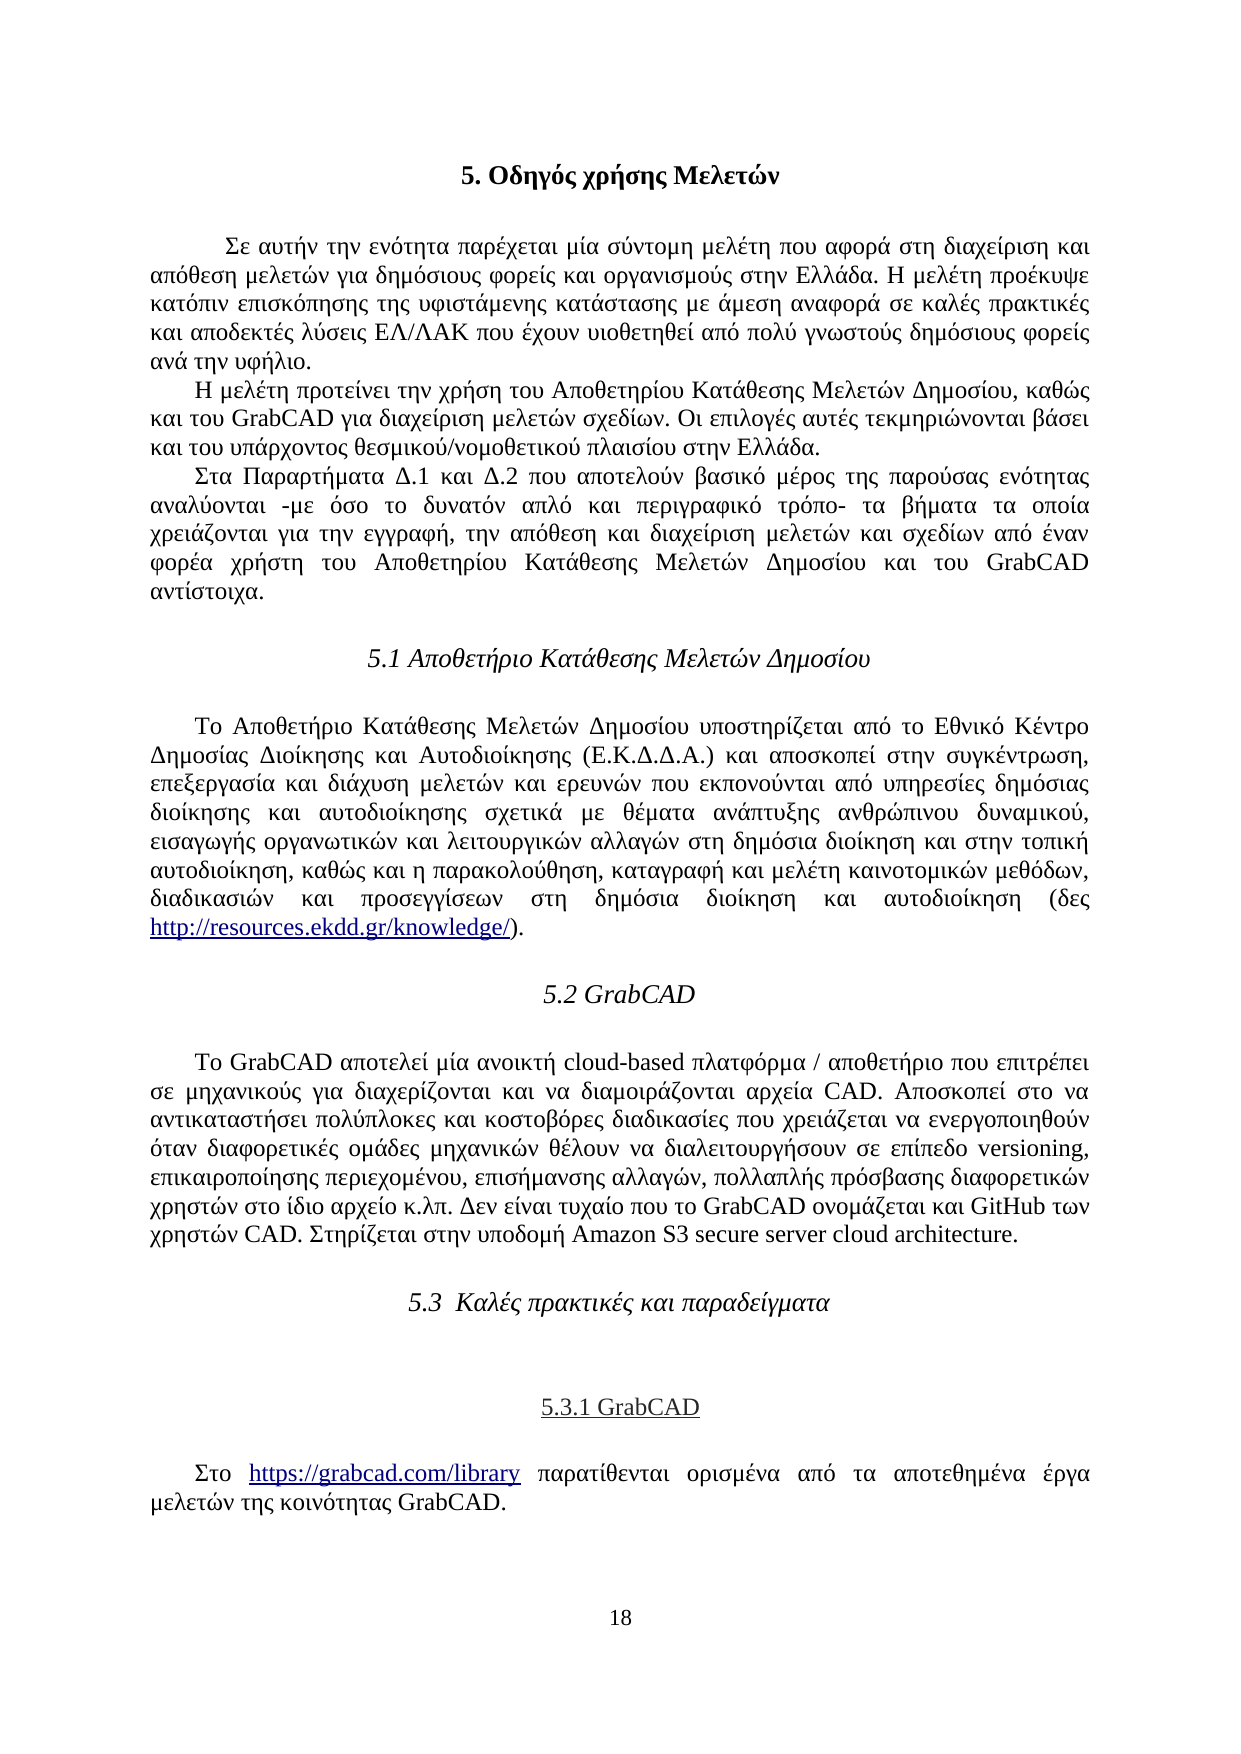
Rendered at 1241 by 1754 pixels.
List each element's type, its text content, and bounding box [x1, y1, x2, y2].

text Στο https://grabcad.com/library παρατίθενται ορισμένα από τα αποτεθημένα έργα μελετών της κοινότητας GrabCAD. [150, 1458, 1091, 1516]
text Η μελέτη προτείνει την χρήση του Αποθετηρίου Κατάθεσης Μελετών Δημοσίου, καθώς και του GrabCAD για διαχείριση μελετών σχεδίων. Οι επιλογές αυτές τεκμηριώνονται βάσει και του υπάρχοντος θεσμικού/νομοθετικού πλαισίου στην Ελλάδα. [150, 375, 1091, 461]
subtitle 5.1 Αποθετήριο Κατάθεσης Μελετών Δημοσίου [150, 642, 1091, 673]
text Το GrabCAD αποτελεί μία ανοικτή cloud-based πλατφόρμα / αποθετήριο που επιτρέπει σε μηχανικούς για διαχερίζονται και να διαμοιράζονται αρχεία CAD. Αποσκοπεί στο να αντικαταστήσει πολύπλοκες και κοστοβόρες διαδικασίες που χρειάζεται να ενεργοποιηθούν όταν διαφορετικές ομάδες μηχανικών θέλουν να διαλειτουργήσουν σε επίπεδο versioning, επικαιροποίησης περιεχομένου, επισήμανσης αλλαγών, πολλαπλής πρόσβασης διαφορετικών χρηστών στο ίδιο αρχείο κ.λπ. Δεν είναι τυχαίο που το GrabCAD ονομάζεται και GitHub των χρηστών CAD. Στηρίζεται στην υποδομή Amazon S3 secure server cloud architecture. [150, 1047, 1091, 1248]
subtitle 5. Οδηγός χρήσης Μελετών [150, 159, 1091, 191]
subtitle 5.2 GrabCAD [150, 978, 1091, 1009]
subtitle 5.3.1 GrabCAD [150, 1392, 1091, 1421]
text Σε αυτήν την ενότητα παρέχεται μία σύντομη μελέτη που αφορά στη διαχείριση και απόθεση μελετών για δημόσιους φορείς και οργανισμούς στην Ελλάδα. Η μελέτη προέκυψε κατόπιν επισκόπησης της υφιστάμενης κατάστασης με άμεση αναφορά σε καλές πρακτικές και αποδεκτές λύσεις ΕΛ/ΛΑΚ που έχουν υιοθετηθεί από πολύ γνωστούς δημόσιους φορείς ανά την υφήλιο. [150, 231, 1091, 375]
subtitle 5.3 Καλές πρακτικές και παραδείγματα [150, 1286, 1091, 1317]
text Στα Παραρτήματα Δ.1 και Δ.2 που αποτελούν βασικό μέρος της παρούσας ενότητας αναλύονται -με όσο το δυνατόν απλό και περιγραφικό τρόπο- τα βήματα τα οποία χρειάζονται για την εγγραφή, την απόθεση και διαχείριση μελετών και σχεδίων από έναν φορέα χρήστη του Αποθετηρίου Κατάθεσης Μελετών Δημοσίου και του GrabCAD αντίστοιχα. [150, 461, 1091, 605]
text Το Αποθετήριο Κατάθεσης Μελετών Δημοσίου υποστηρίζεται από το Εθνικό Κέντρο Δημοσίας Διοίκησης και Αυτοδιοίκησης (Ε.Κ.Δ.Δ.Α.) και αποσκοπεί στην συγκέντρωση, επεξεργασία και διάχυση μελετών και ερευνών που εκπονούνται από υπηρεσίες δημόσιας διοίκησης και αυτοδιοίκησης σχετικά με θέματα ανάπτυξης ανθρώπινου δυναμικού, εισαγωγής οργανωτικών και λειτουργικών αλλαγών στη δημόσια διοίκηση και στην τοπική αυτοδιοίκηση, καθώς και η παρακολούθηση, καταγραφή και μελέτη καινοτομικών μεθόδων, διαδικασιών και προσεγγίσεων στη δημόσια διοίκηση και αυτοδιοίκηση (δες http://resources.ekdd.gr/knowledge/). [150, 711, 1091, 941]
